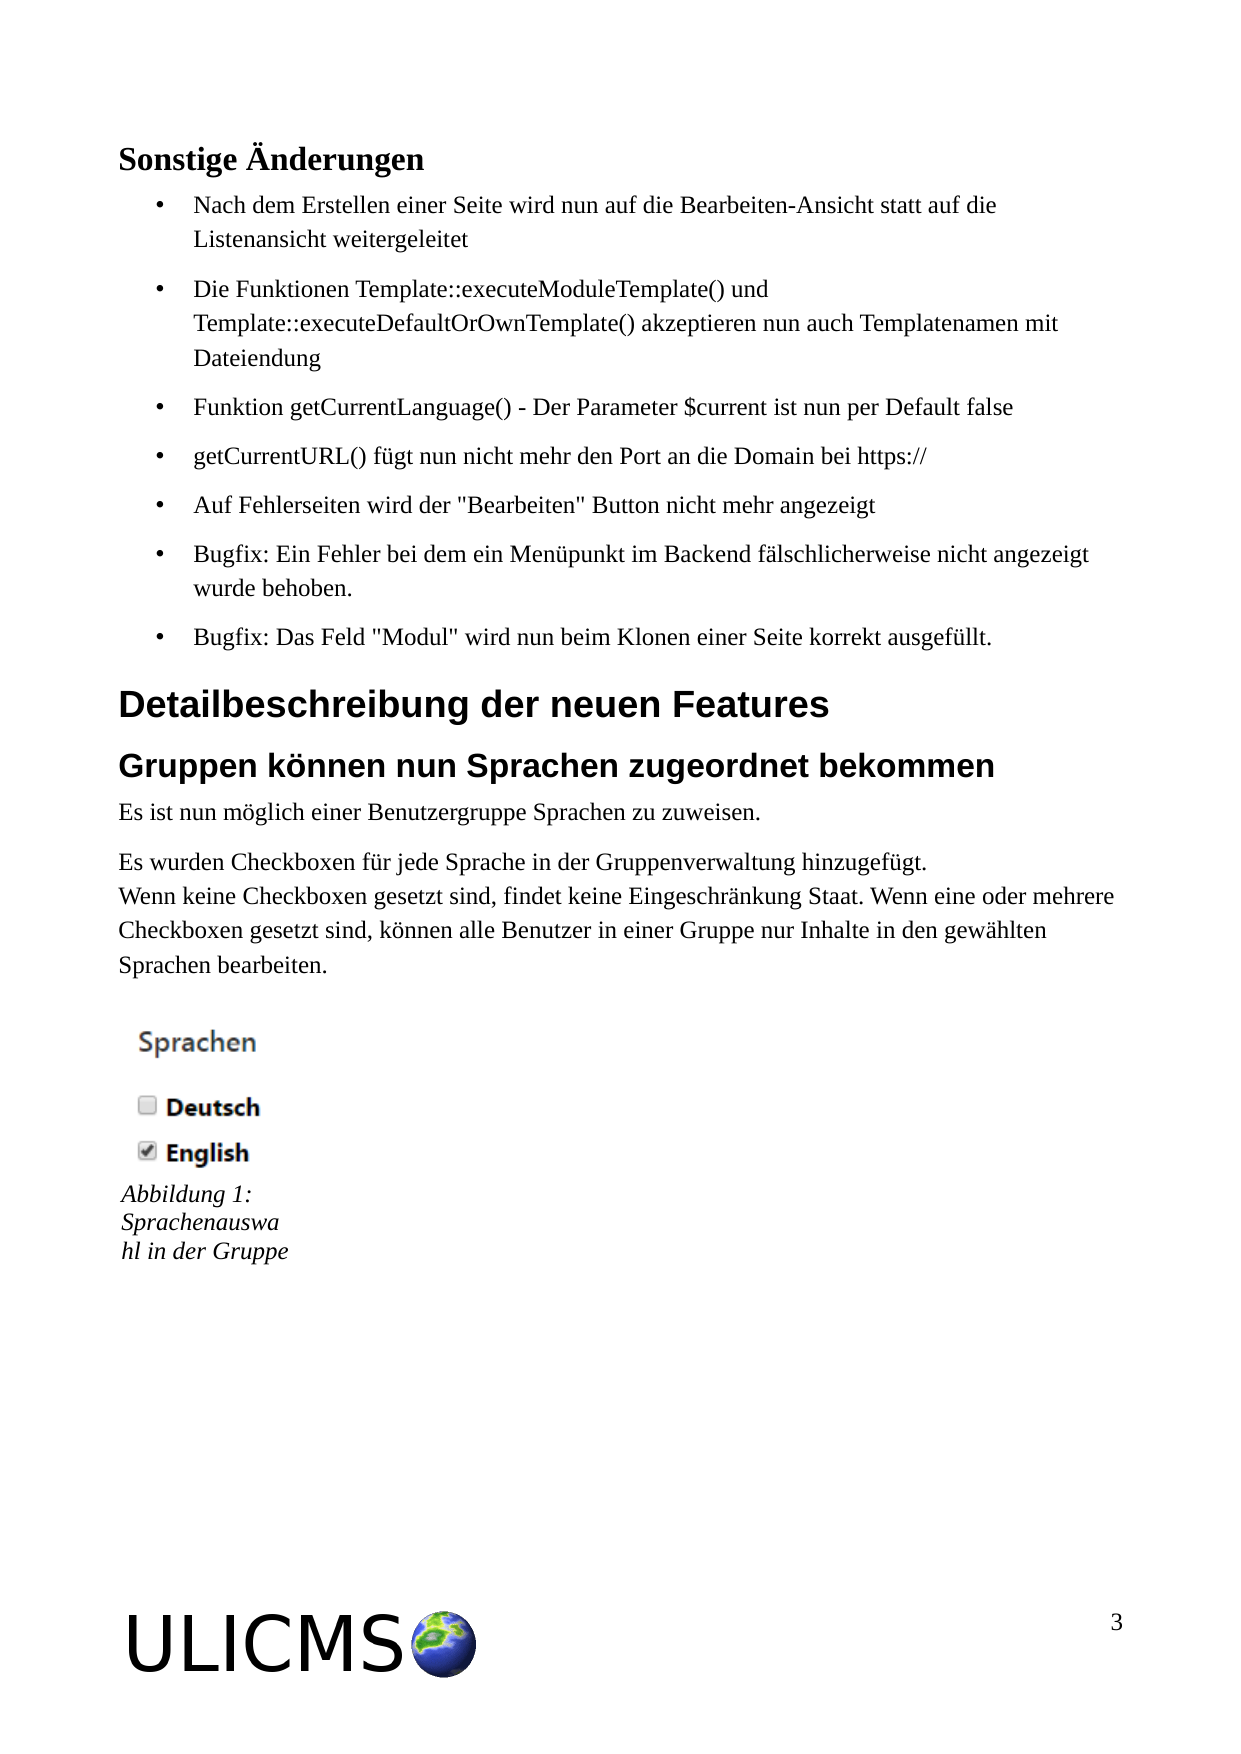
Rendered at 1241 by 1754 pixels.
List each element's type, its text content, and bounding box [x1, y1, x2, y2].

subtitle Sonstige Änderungen [118, 139, 1123, 178]
list Nach dem Erstellen einer Seite wird nun auf die Bearbeiten-Ansicht statt auf die Listenansicht weitergeleitet [156, 190, 1123, 253]
list getCurrentURL() fügt nun nicht mehr den Port an die Domain bei https:// [156, 441, 1123, 469]
list Bugfix: Ein Fehler bei dem ein Menüpunkt im Backend fälschlicherweise nicht angezeigt wurde behoben. [156, 539, 1123, 602]
text Es ist nun möglich einer Benutzergruppe Sprachen zu zuweisen. [118, 797, 1123, 826]
list Auf Fehlerseiten wird der "Bearbeiten" Button nicht mehr angezeigt [156, 490, 1123, 518]
picture [121, 1019, 292, 1179]
text Es wurden Checkboxen für jede Sprache in der Gruppenverwaltung hinzugefügt. Wenn keine Checkboxen gesetzt sind, findet keine Eingeschränkung Staat. Wenn eine oder mehrere Checkboxen gesetzt sind, können alle Benutzer in einer Gruppe nur Inhalte in den gewählten Sprachen bearbeiten. [118, 847, 1123, 979]
list Die Funktionen Template::executeModuleTemplate() und Template::executeDefaultOrOwnTemplate() akzeptieren nun auch Templatenamen mit Dateiendung [156, 274, 1123, 371]
subtitle Detailbeschreibung der neuen Features [118, 682, 1123, 726]
text Abbildung 1: Sprachenauswahl in der Gruppe [121, 1179, 292, 1265]
list Funktion getCurrentLanguage() - Der Parameter $current ist nun per Default false [156, 392, 1123, 420]
picture [118, 1607, 479, 1681]
list Bugfix: Das Feld "Modul" wird nun beim Klonen einer Seite korrekt ausgefüllt. [156, 622, 1123, 651]
subtitle Gruppen können nun Sprachen zugeordnet bekommen [118, 746, 1123, 785]
